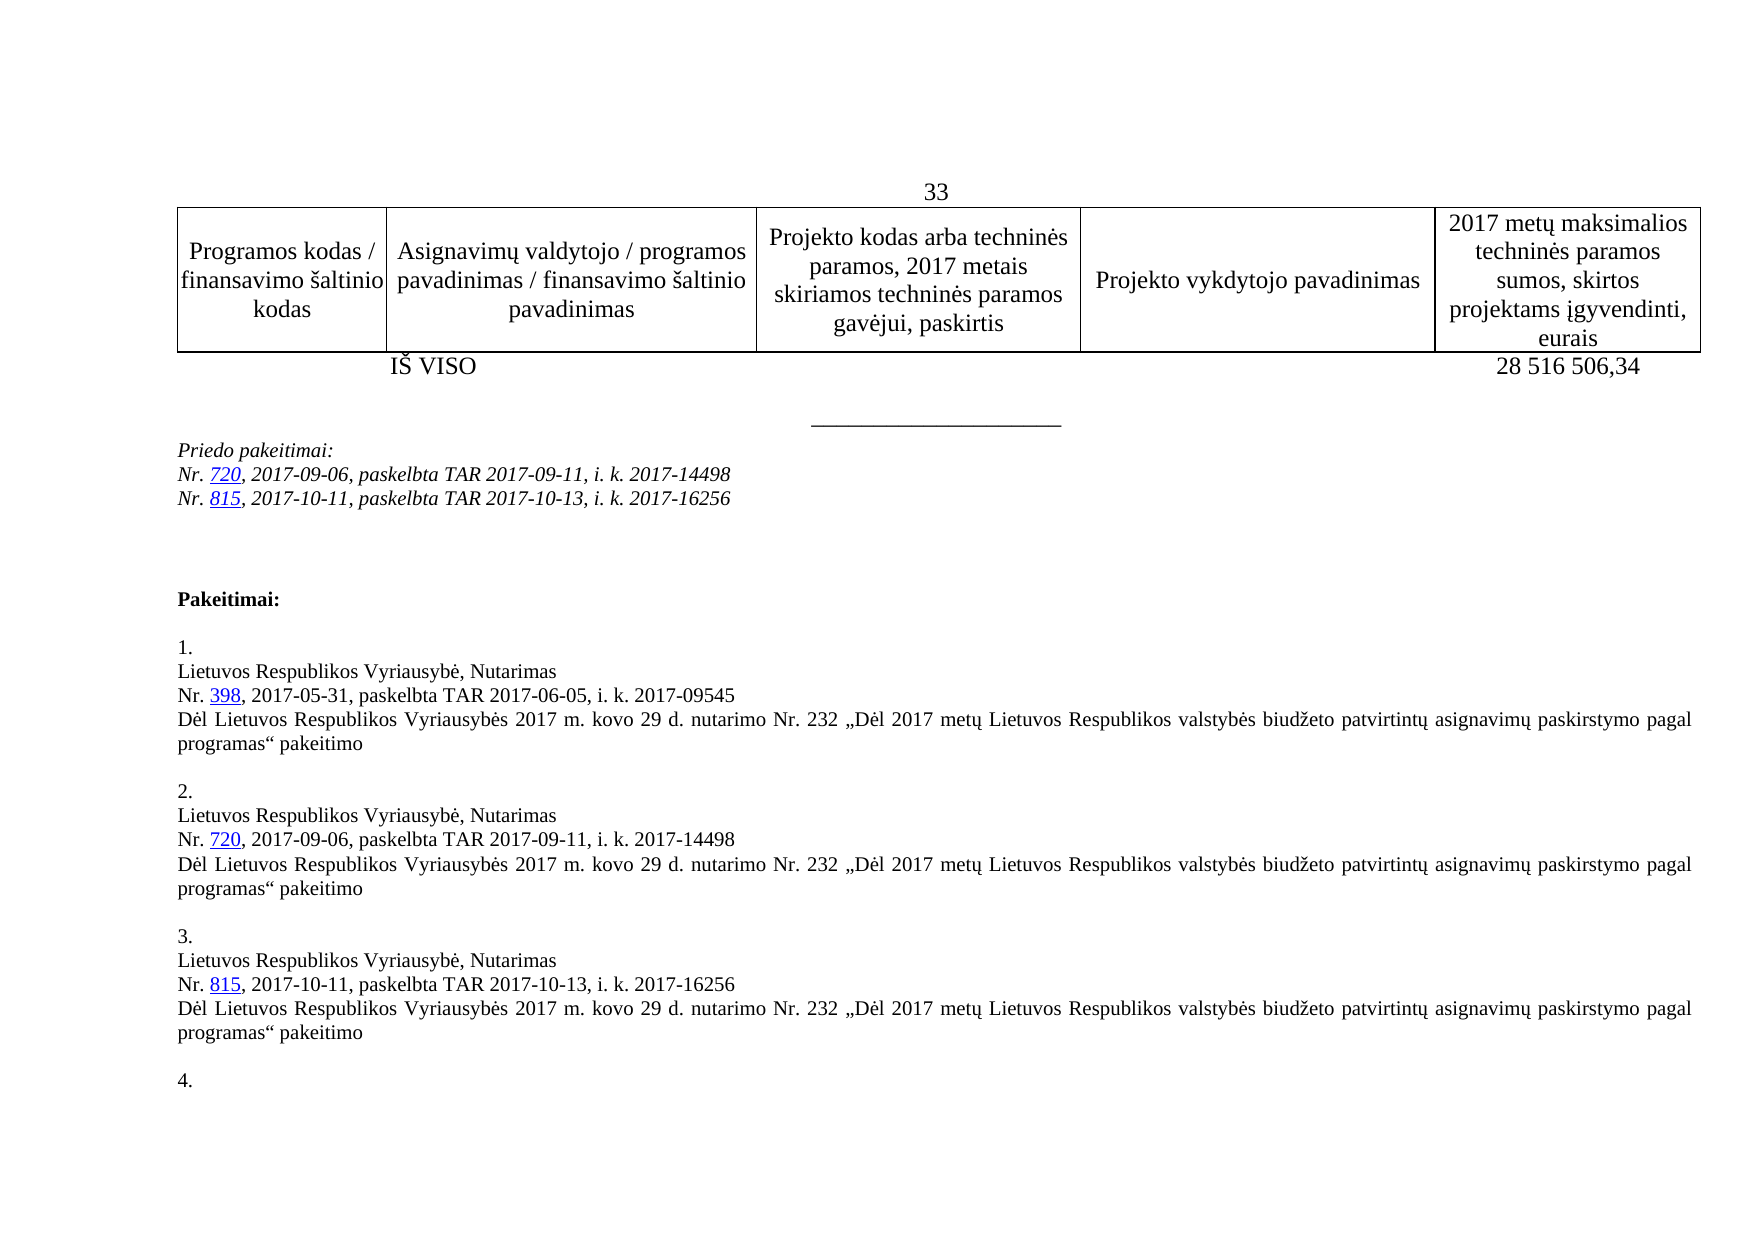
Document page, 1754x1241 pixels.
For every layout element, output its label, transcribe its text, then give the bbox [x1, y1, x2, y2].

table_cell 28 516 506,34 [1435, 353, 1701, 380]
text –––––––––––––––––––– [177, 409, 1695, 438]
text Lietuvos Respublikos Vyriausybė, Nutarimas [177, 803, 1695, 827]
table_header Projekto kodas arba techninės paramos, 2017 metais skiriamos techninės paramos gavėjui, paskirtis [757, 208, 1080, 351]
text Dėl Lietuvos Respublikos Vyriausybės 2017 m. kovo 29 d. nutarimo Nr. 232 „Dėl 2017 metų Lietuvos Respublikos valstybės biudžeto patvirtintų asignavimų paskirstymo pagal programas“ pakeitimo [177, 851, 1695, 899]
text Dėl Lietuvos Respublikos Vyriausybės 2017 m. kovo 29 d. nutarimo Nr. 232 „Dėl 2017 metų Lietuvos Respublikos valstybės biudžeto patvirtintų asignavimų paskirstymo pagal programas“ pakeitimo [177, 707, 1695, 755]
text Nr. 720, 2017-09-06, paskelbta TAR 2017-09-11, i. k. 2017-14498 [177, 462, 1695, 486]
text Nr. 815, 2017-10-11, paskelbta TAR 2017-10-13, i. k. 2017-16256 [177, 972, 1695, 996]
text 2. [177, 779, 1695, 803]
table_header Projekto vykdytojo pavadinimas [1081, 208, 1434, 351]
text 4. [177, 1068, 1695, 1092]
text Nr. 815, 2017-10-11, paskelbta TAR 2017-10-13, i. k. 2017-16256 [177, 486, 1695, 510]
table_cell IŠ VISO [387, 353, 756, 380]
text Lietuvos Respublikos Vyriausybė, Nutarimas [177, 659, 1695, 683]
text 1. [177, 635, 1695, 659]
text 3. [177, 924, 1695, 948]
text Nr. 720, 2017-09-06, paskelbta TAR 2017-09-11, i. k. 2017-14498 [177, 827, 1695, 851]
table_header Asignavimų valdytojo / programos pavadinimas / finansavimo šaltinio pavadinimas [387, 208, 756, 351]
text Priedo pakeitimai: [177, 438, 1695, 462]
table_header Programos kodas / finansavimo šaltinio kodas [178, 208, 386, 351]
text Dėl Lietuvos Respublikos Vyriausybės 2017 m. kovo 29 d. nutarimo Nr. 232 „Dėl 2017 metų Lietuvos Respublikos valstybės biudžeto patvirtintų asignavimų paskirstymo pagal programas“ pakeitimo [177, 996, 1695, 1044]
table_cell [1081, 353, 1435, 380]
text Pakeitimai: [177, 587, 1695, 611]
text Nr. 398, 2017-05-31, paskelbta TAR 2017-06-05, i. k. 2017-09545 [177, 683, 1695, 707]
text Lietuvos Respublikos Vyriausybė, Nutarimas [177, 948, 1695, 972]
table_cell [756, 353, 1081, 380]
table_cell [177, 353, 387, 380]
table_header 2017 metų maksimalios techninės paramos sumos, skirtos projektams įgyvendinti, eurais [1436, 208, 1700, 351]
